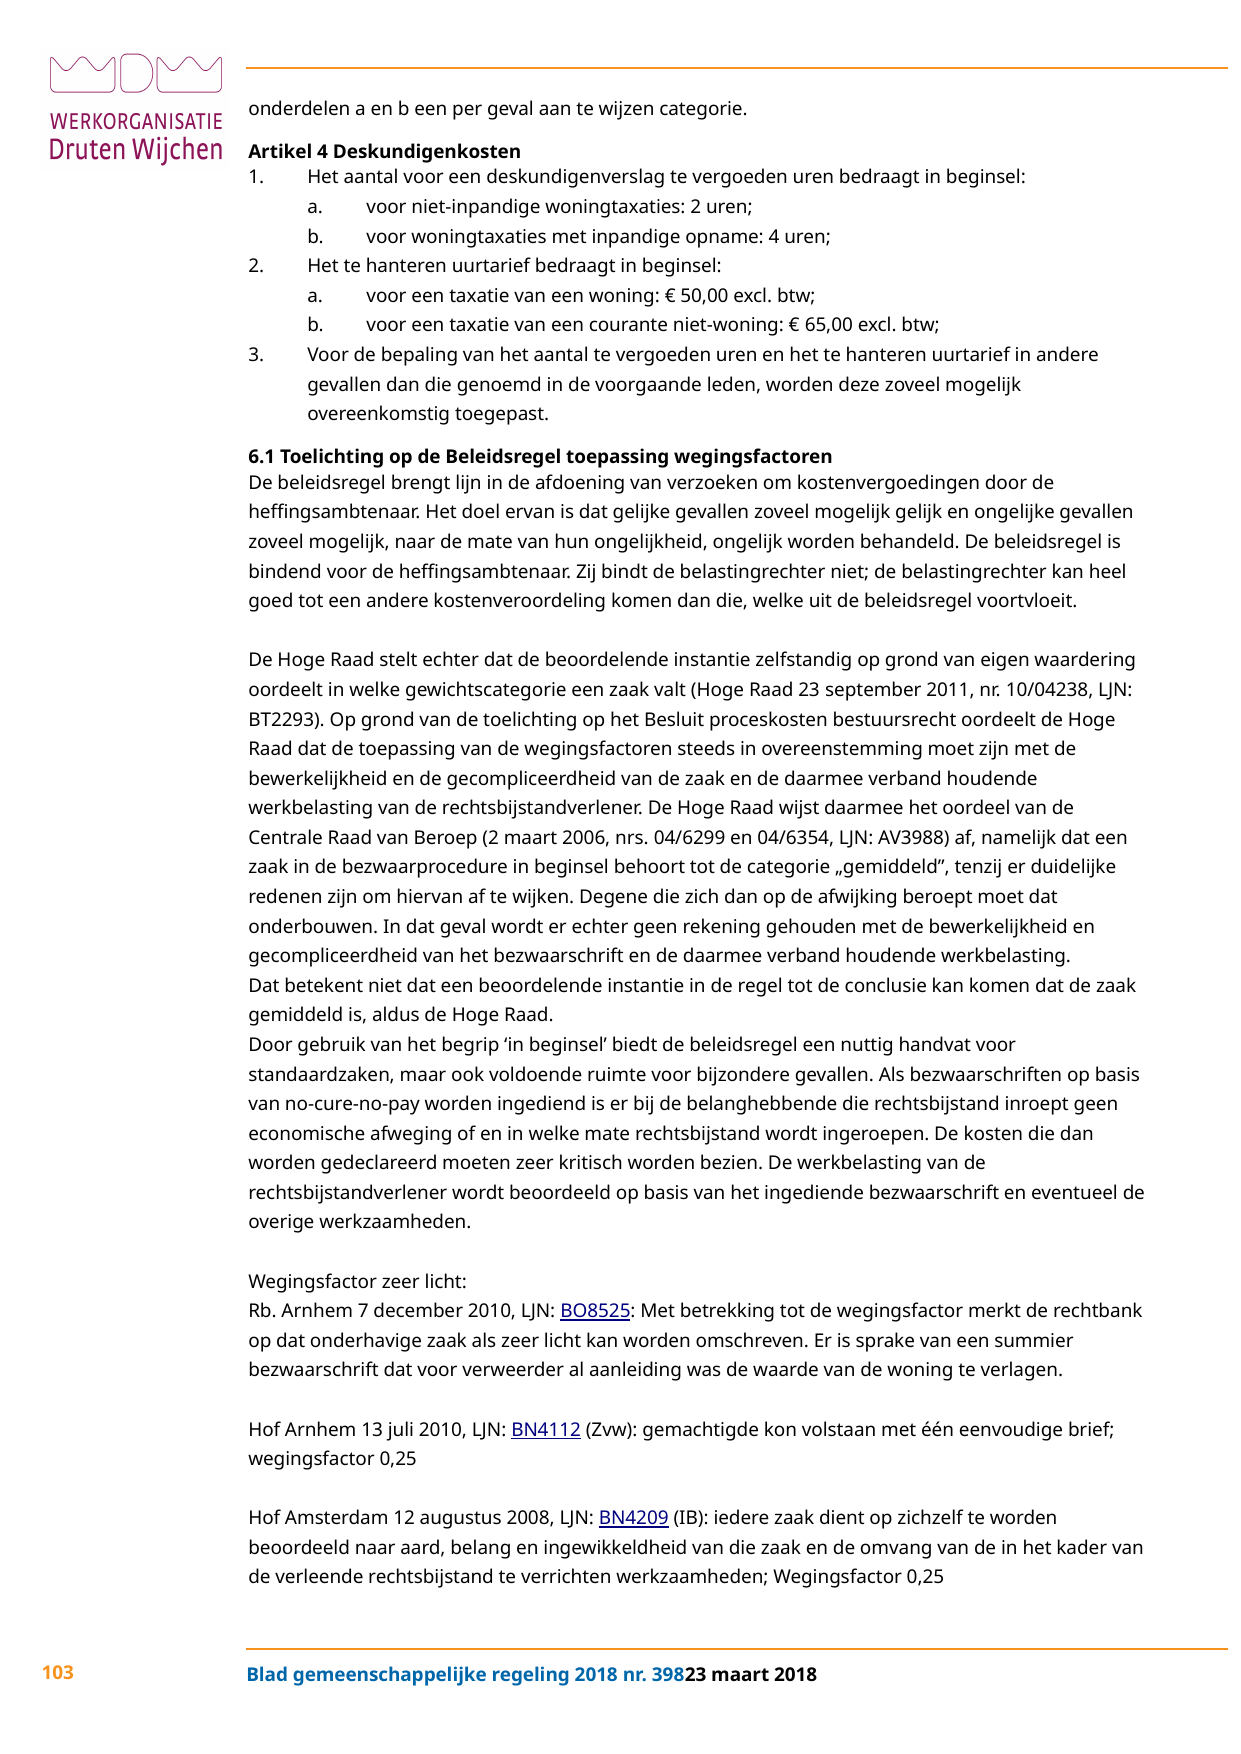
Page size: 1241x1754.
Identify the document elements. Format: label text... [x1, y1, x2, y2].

text Hof Arnhem 13 juli 2010, LJN: BN4112 (Zvw): gemachtigde kon volstaan met één eenvoudige brief; wegingsfactor 0,25 [248, 1416, 1152, 1471]
text De Hoge Raad stelt echter dat de beoordelende instantie zelfstandig op grond van eigen waardering oordeelt in welke gewichtscategorie een zaak valt (Hoge Raad 23 september 2011, nr. 10/04238, LJN: BT2293). Op grond van de toelichting op het Besluit proceskosten bestuursrecht oordeelt de Hoge Raad dat de toepassing van de wegingsfactoren steeds in overeenstemming moet zijn met de bewerkelijkheid en de gecompliceerdheid van de zaak en de daarmee verband houdende werkbelasting van de rechtsbijstandverlener. De Hoge Raad wijst daarmee het oordeel van de Centrale Raad van Beroep (2 maart 2006, nrs. 04/6299 en 04/6354, LJN: AV3988) af, namelijk dat een zaak in de bezwaarprocedure in beginsel behoort tot de categorie „gemiddeld”, tenzij er duidelijke redenen zijn om hiervan af te wijken. Degene die zich dan op de afwijking beroept moet dat onderbouwen. In dat geval wordt er echter geen rekening gehouden met de bewerkelijkheid en gecompliceerdheid van het bezwaarschrift en de daarmee verband houdende werkbelasting. [248, 647, 1152, 968]
list voor een taxatie van een courante niet-woning: € 65,00 excl. btw; [307, 312, 1152, 337]
text 6.1 Toelichting op de Beleidsregel toepassing wegingsfactoren [248, 443, 1152, 469]
list Voor de bepaling van het aantal te vergoeden uren en het te hanteren uurtarief in andere gevallen dan die genoemd in de voorgaande leden, worden deze zoveel mogelijk overeenkomstig toegepast. [248, 341, 1152, 426]
text Door gebruik van het begrip ‘in beginsel’ biedt de beleidsregel een nuttig handvat voor standaardzaken, maar ook voldoende ruimte voor bijzondere gevallen. Als bezwaarschriften op basis van no-cure-no-pay worden ingediend is er bij de belanghebbende die rechtsbijstand inroept geen economische afweging of en in welke mate rechtsbijstand wordt ingeroepen. De kosten die dan worden gedeclareerd moeten zeer kritisch worden bezien. De werkbelasting van de rechtsbijstandverlener wordt beoordeeld op basis van het ingediende bezwaarschrift en eventueel de overige werkzaamheden. [248, 1031, 1152, 1234]
text Wegingsfactor zeer licht: [248, 1268, 1152, 1294]
text Dat betekent niet dat een beoordelende instantie in de regel tot de conclusie kan komen dat de zaak gemiddeld is, aldus de Hoge Raad. [248, 972, 1152, 1027]
list voor woningtaxaties met inpandige opname: 4 uren; [307, 223, 1152, 248]
text Hof Amsterdam 12 augustus 2008, LJN: BN4209 (IB): iedere zaak dient op zichzelf te worden beoordeeld naar aard, belang en ingewikkeldheid van die zaak en de omvang van de in het kader van de verleende rechtsbijstand te verrichten werkzaamheden; Wegingsfactor 0,25 [248, 1504, 1152, 1589]
picture [41, 47, 231, 172]
list voor niet-inpandige woningtaxaties: 2 uren; [307, 193, 1152, 219]
text Artikel 4 Deskundigenkosten [248, 138, 1152, 164]
text Rb. Arnhem 7 december 2010, LJN: BO8525: Met betrekking tot de wegingsfactor merkt de rechtbank op dat onderhavige zaak als zeer licht kan worden omschreven. Er is sprake van een summier bezwaarschrift dat voor verweerder al aanleiding was de waarde van de woning te verlagen. [248, 1297, 1152, 1382]
text De beleidsregel brengt lijn in de afdoening van verzoeken om kostenvergoedingen door de heffingsambtenaar. Het doel ervan is dat gelijke gevallen zoveel mogelijk gelijk en ongelijke gevallen zoveel mogelijk, naar de mate van hun ongelijkheid, ongelijk worden behandeld. De beleidsregel is bindend voor de heffingsambtenaar. Zij bindt de belastingrechter niet; de belastingrechter kan heel goed tot een andere kostenveroordeling komen dan die, welke uit de beleidsregel voortvloeit. [248, 469, 1152, 613]
list voor een taxatie van een woning: € 50,00 excl. btw; [307, 282, 1152, 308]
list Het aantal voor een deskundigenverslag te vergoeden uren bedraagt in beginsel: [248, 164, 1152, 189]
text onderdelen a en b een per geval aan te wijzen categorie. [248, 95, 1152, 121]
list Het te hanteren uurtarief bedraagt in beginsel: [248, 252, 1152, 278]
